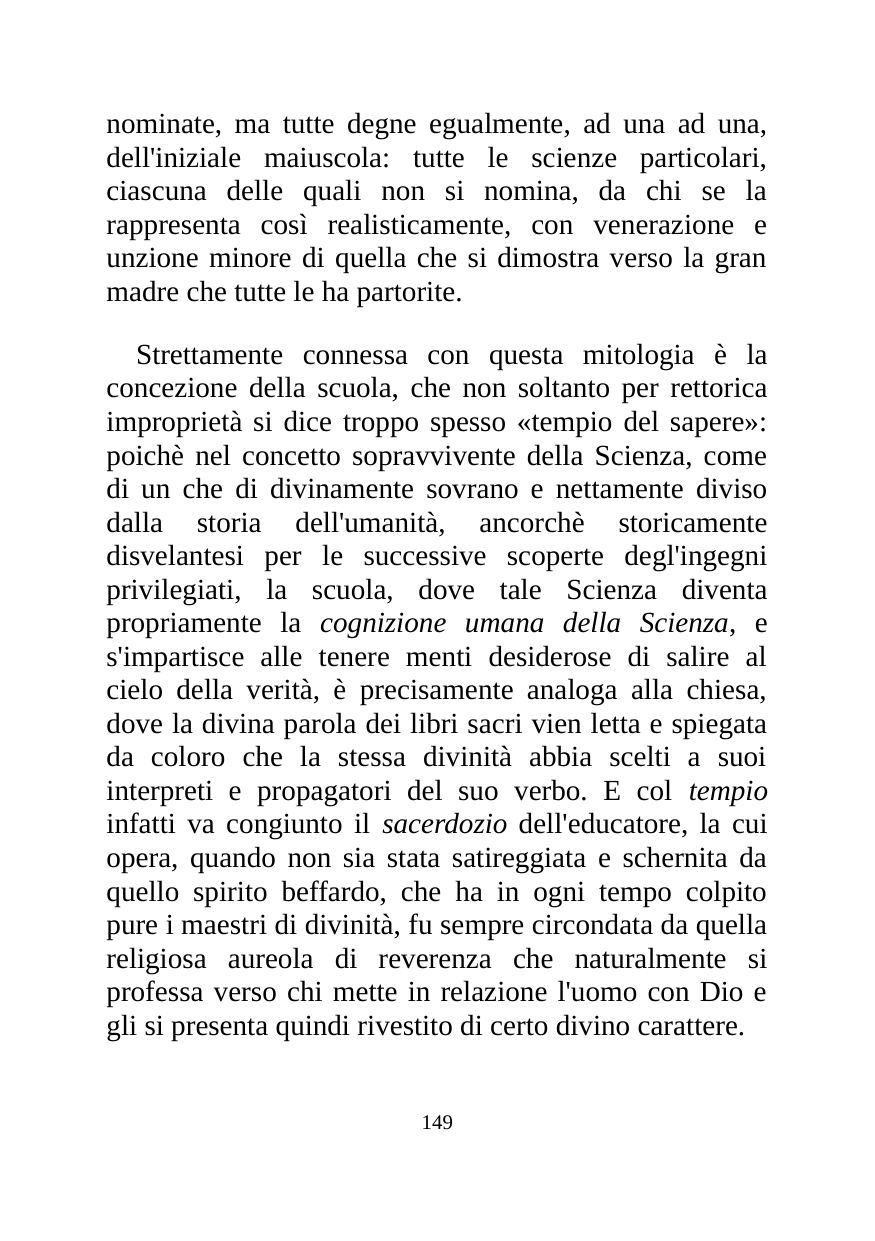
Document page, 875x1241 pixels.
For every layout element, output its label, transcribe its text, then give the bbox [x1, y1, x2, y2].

text Strettamente connessa con questa mitologia è la concezione della scuola, che non soltanto per rettorica improprietà si dice troppo spesso «tempio del sapere»: poichè nel concetto sopravvivente della Scienza, come di un che di divinamente sovrano e nettamente diviso dalla storia dell'umanità, ancorchè storicamente disvelantesi per le successive scoperte degl'ingegni privilegiati, la scuola, dove tale Scienza diventa propriamente la cognizione umana della Scienza, e s'impartisce alle tenere menti desiderose di salire al cielo della verità, è precisamente analoga alla chiesa, dove la divina parola dei libri sacri vien letta e spiegata da coloro che la stessa divinità abbia scelti a suoi interpreti e propagatori del suo verbo. E col tempio infatti va congiunto il sacerdozio dell'educatore, la cui opera, quando non sia stata satireggiata e schernita da quello spirito beffardo, che ha in ogni tempo colpito pure i maestri di divinità, fu sempre circondata da quella religiosa aureola di reverenza che naturalmente si professa verso chi mette in relazione l'uomo con Dio e gli si presenta quindi rivestito di certo divino carattere. [106, 337, 768, 1041]
text nominate, ma tutte degne egualmente, ad una ad una, dell'iniziale maiuscola: tutte le scienze particolari, ciascuna delle quali non si nomina, da chi se la rappresenta così realisticamente, con venerazione e unzione minore di quella che si dimostra verso la gran madre che tutte le ha partorite. [106, 106, 768, 307]
